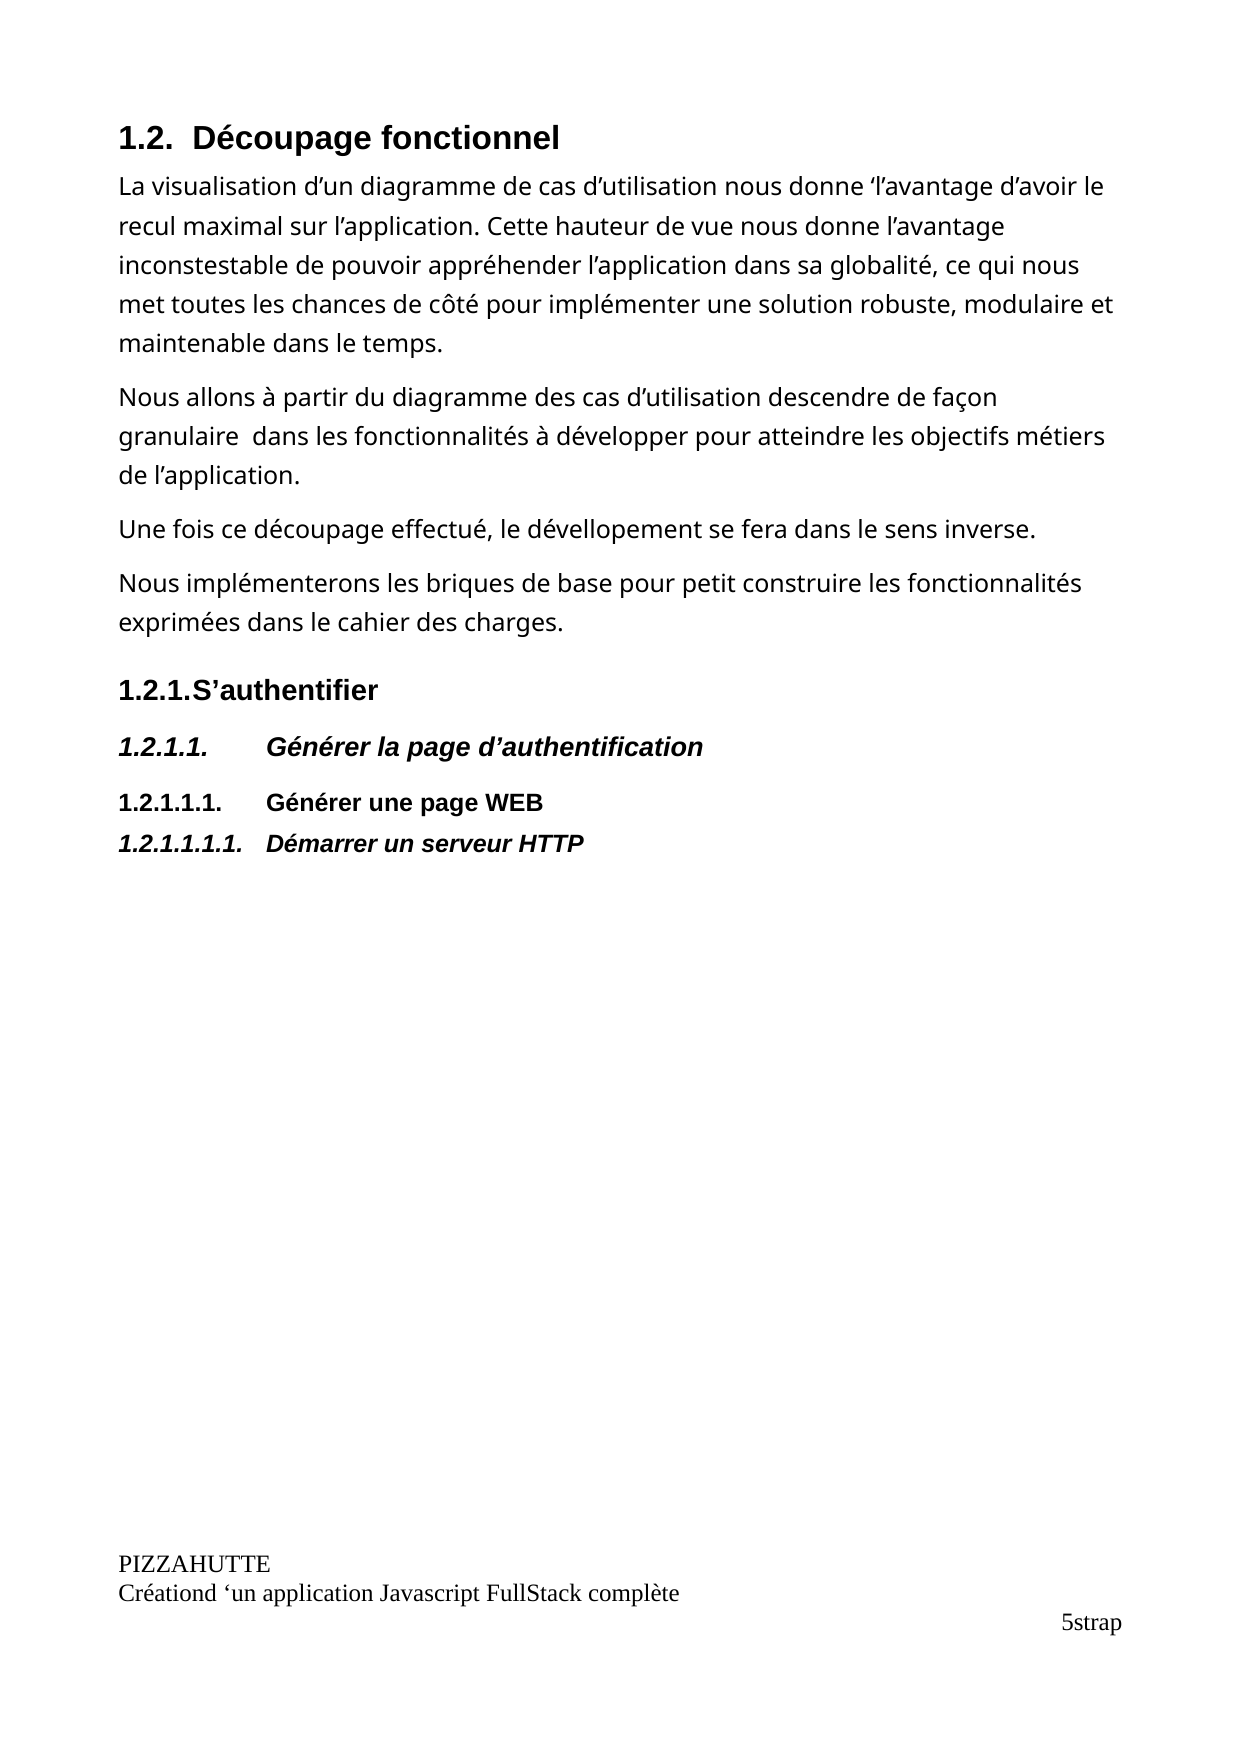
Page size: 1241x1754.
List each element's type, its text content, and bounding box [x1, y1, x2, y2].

subtitle Générer la page d’authentification [118, 731, 1122, 763]
text Nous allons à partir du diagramme des cas d’utilisation descendre de façon granulaire dans les fonctionnalités à développer pour atteindre les objectifs métiers de l’application. [118, 379, 1122, 492]
subtitle S’authentifier [118, 673, 1122, 706]
subtitle Démarrer un serveur HTTP [118, 829, 1122, 858]
text La visualisation d’un diagramme de cas d’utilisation nous donne ‘l’avantage d’avoir le recul maximal sur l’application. Cette hauteur de vue nous donne l’avantage inconstestable de pouvoir appréhender l’application dans sa globalité, ce qui nous met toutes les chances de côté pour implémenter une solution robuste, modulaire et maintenable dans le temps. [118, 169, 1122, 360]
text Nous implémenterons les briques de base pour petit construire les fonctionnalités exprimées dans le cahier des charges. [118, 565, 1122, 638]
text Une fois ce découpage effectué, le dévellopement se fera dans le sens inverse. [118, 512, 1122, 546]
subtitle Découpage fonctionnel [118, 118, 1122, 157]
subtitle Générer une page WEB [118, 788, 1122, 816]
